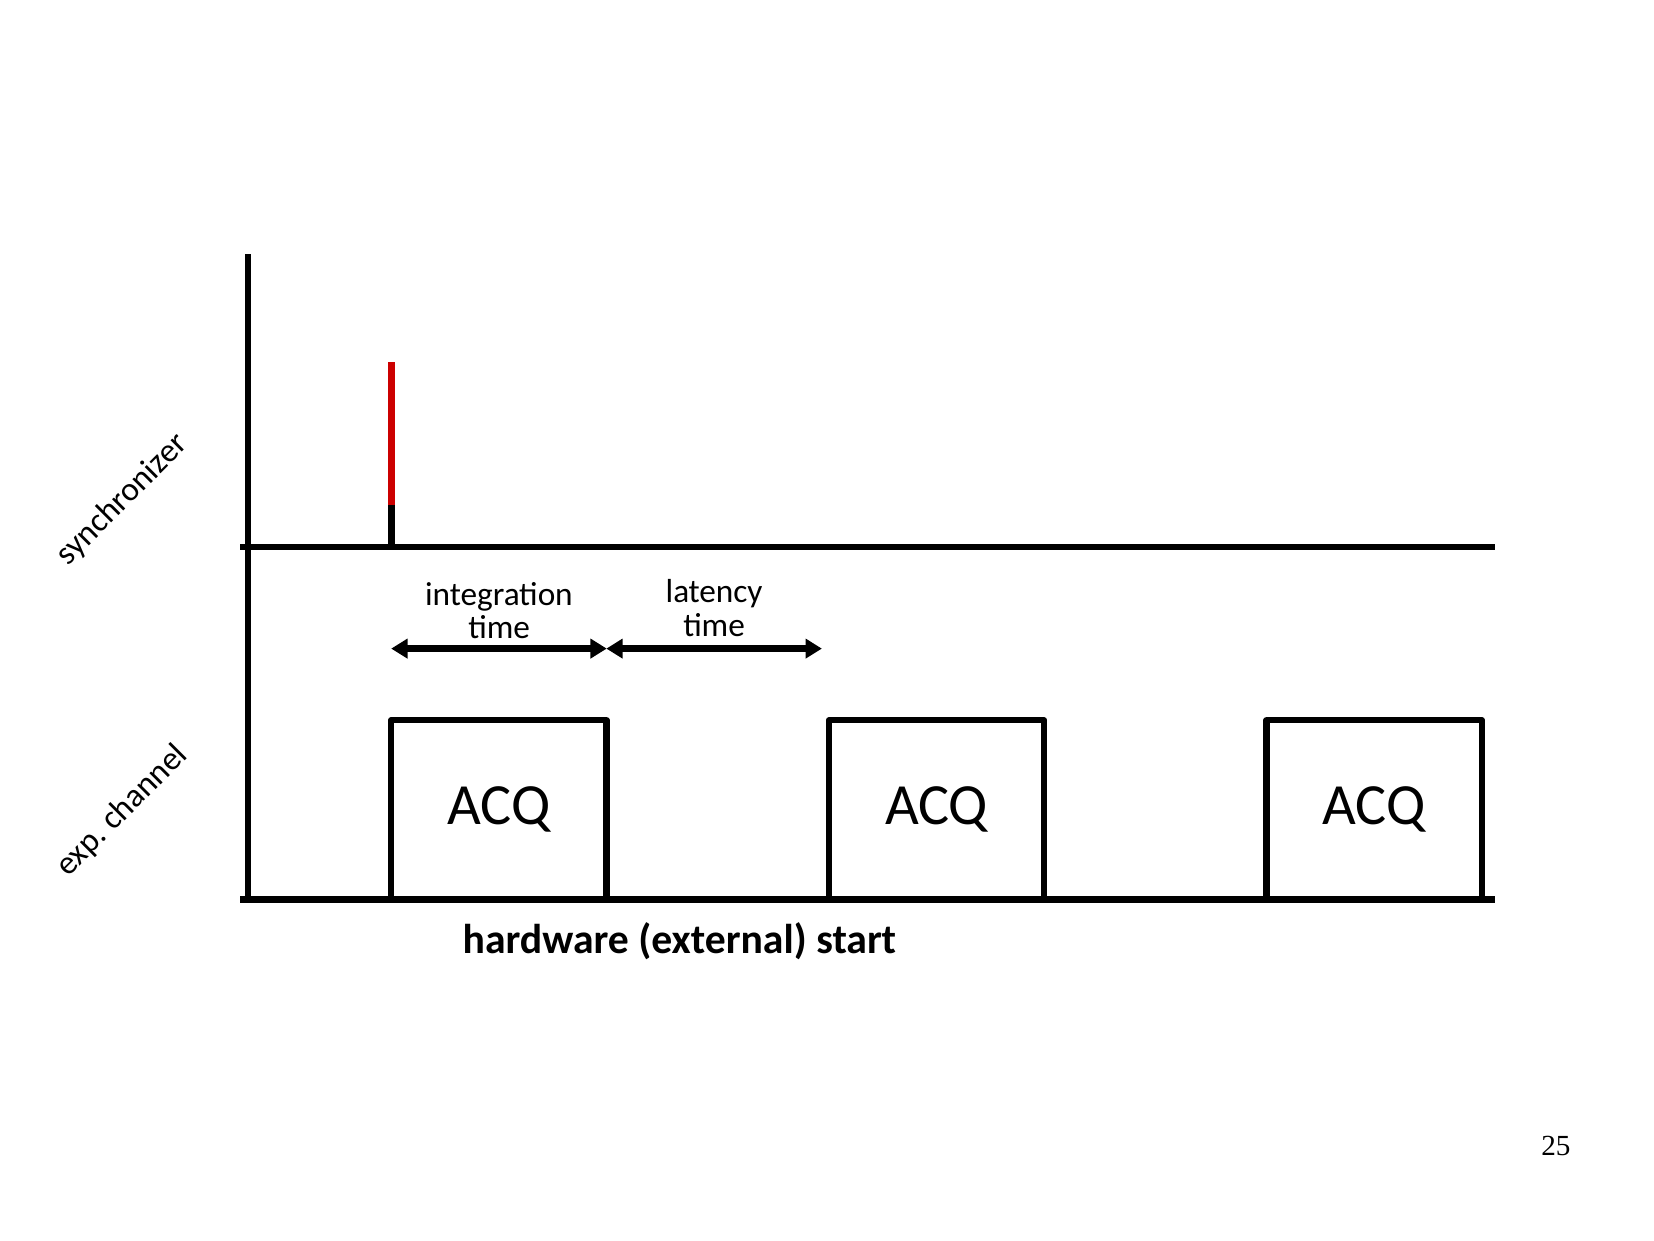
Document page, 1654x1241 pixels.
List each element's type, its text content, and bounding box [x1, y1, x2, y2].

text_box ACQ [391, 720, 607, 900]
text_box ACQ [828, 720, 1045, 900]
text_box exp. channel [21, 709, 224, 913]
text_box hardware (external) start [447, 914, 1246, 1021]
text_box synchronizer [20, 398, 224, 602]
text_box ACQ [1266, 720, 1482, 900]
